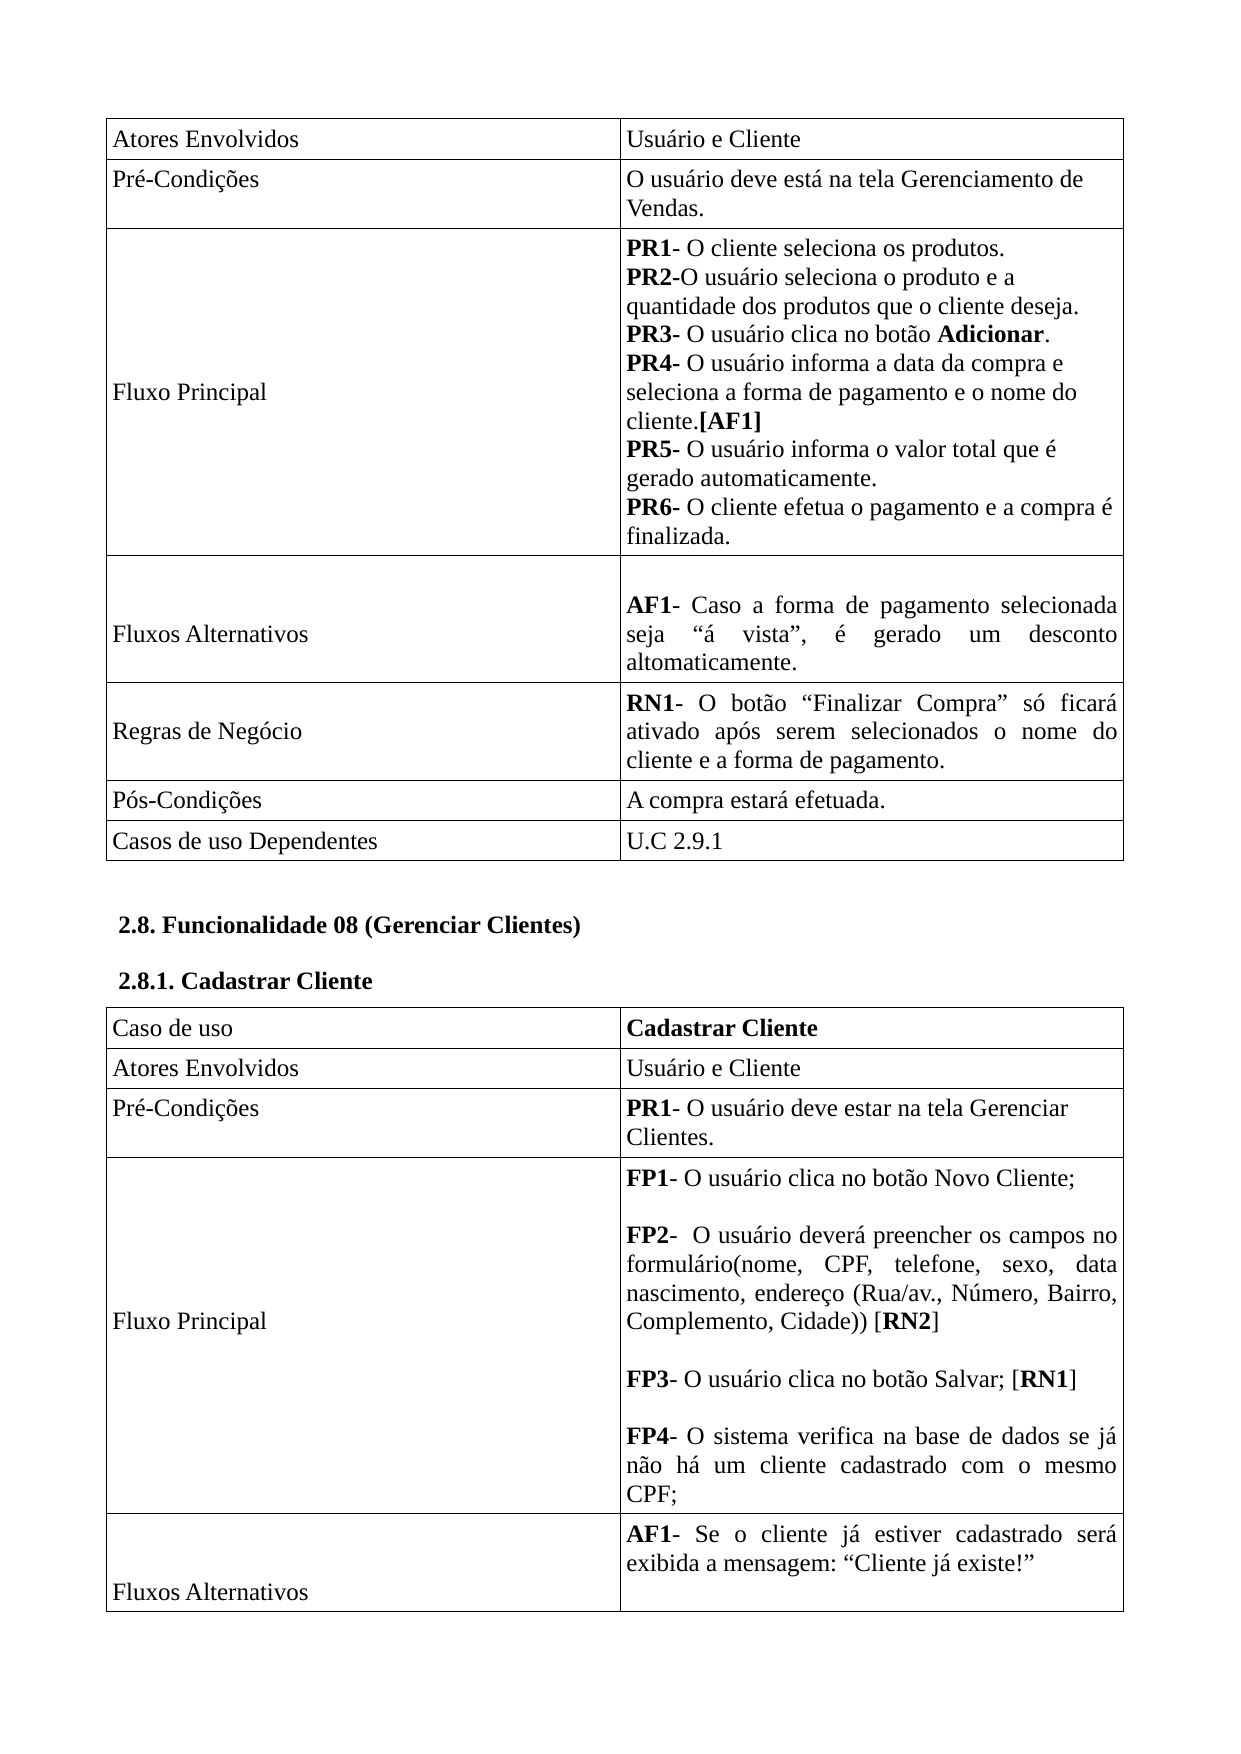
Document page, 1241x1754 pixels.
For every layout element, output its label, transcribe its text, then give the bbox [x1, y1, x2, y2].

table_cell RN1- O botão “Finalizar Compra” só ficará ativado após serem selecionados o nome do cliente e a forma de pagamento. [621, 683, 1123, 780]
table_cell Regras de Negócio [107, 683, 620, 780]
table_cell AF1- Se o cliente já estiver cadastrado será exibida a mensagem: “Cliente já existe!” [621, 1514, 1123, 1611]
table_cell Atores Envolvidos [107, 119, 620, 158]
table_cell AF1- Caso a forma de pagamento selecionada seja “á vista”, é gerado um desconto altomaticamente. [621, 556, 1123, 682]
table_header Cadastrar Cliente [621, 1008, 1123, 1047]
table_cell O usuário deve está na tela Gerenciamento de Vendas. [621, 160, 1123, 227]
table_cell Fluxos Alternativos [107, 1514, 620, 1611]
subtitle 2.8. Funcionalidade 08 (Gerenciar Clientes) [118, 910, 1122, 939]
table_cell PR1- O cliente seleciona os produtos. PR2-O usuário seleciona o produto e a quantidade dos produtos que o cliente deseja. PR3- O usuário clica no botão Adicionar. PR4- O usuário informa a data da compra e seleciona a forma de pagamento e o nome do cliente.[AF1] PR5- O usuário informa o valor total que é gerado automaticamente. PR6- O cliente efetua o pagamento e a compra é finalizada. [621, 229, 1123, 555]
table_cell Fluxo Principal [107, 1158, 620, 1513]
table_cell Pré-Condições [107, 160, 620, 227]
table_cell Casos de uso Dependentes [107, 821, 620, 860]
table_cell Usuário e Cliente [621, 1049, 1123, 1088]
table_cell Usuário e Cliente [621, 119, 1123, 158]
table_cell Pré-Condições [107, 1089, 620, 1157]
table_cell U.C 2.9.1 [621, 821, 1123, 860]
table_cell Fluxos Alternativos [107, 556, 620, 682]
table_cell A compra estará efetuada. [621, 781, 1123, 820]
table_cell FP1- O usuário clica no botão Novo Cliente; FP2- O usuário deverá preencher os campos no formulário(nome, CPF, telefone, sexo, data nascimento, endereço (Rua/av., Número, Bairro, Complemento, Cidade)) [RN2] FP3- O usuário clica no botão Salvar; [RN1] FP4- O sistema verifica na base de dados se já não há um cliente cadastrado com o mesmo CPF; [621, 1158, 1123, 1513]
table_cell Pós-Condições [107, 781, 620, 820]
table_cell PR1- O usuário deve estar na tela Gerenciar Clientes. [621, 1089, 1123, 1157]
table_cell Atores Envolvidos [107, 1049, 620, 1088]
table_cell Fluxo Principal [107, 229, 620, 555]
subtitle 2.8.1. Cadastrar Cliente [118, 966, 1122, 994]
table_header Caso de uso [107, 1008, 620, 1047]
